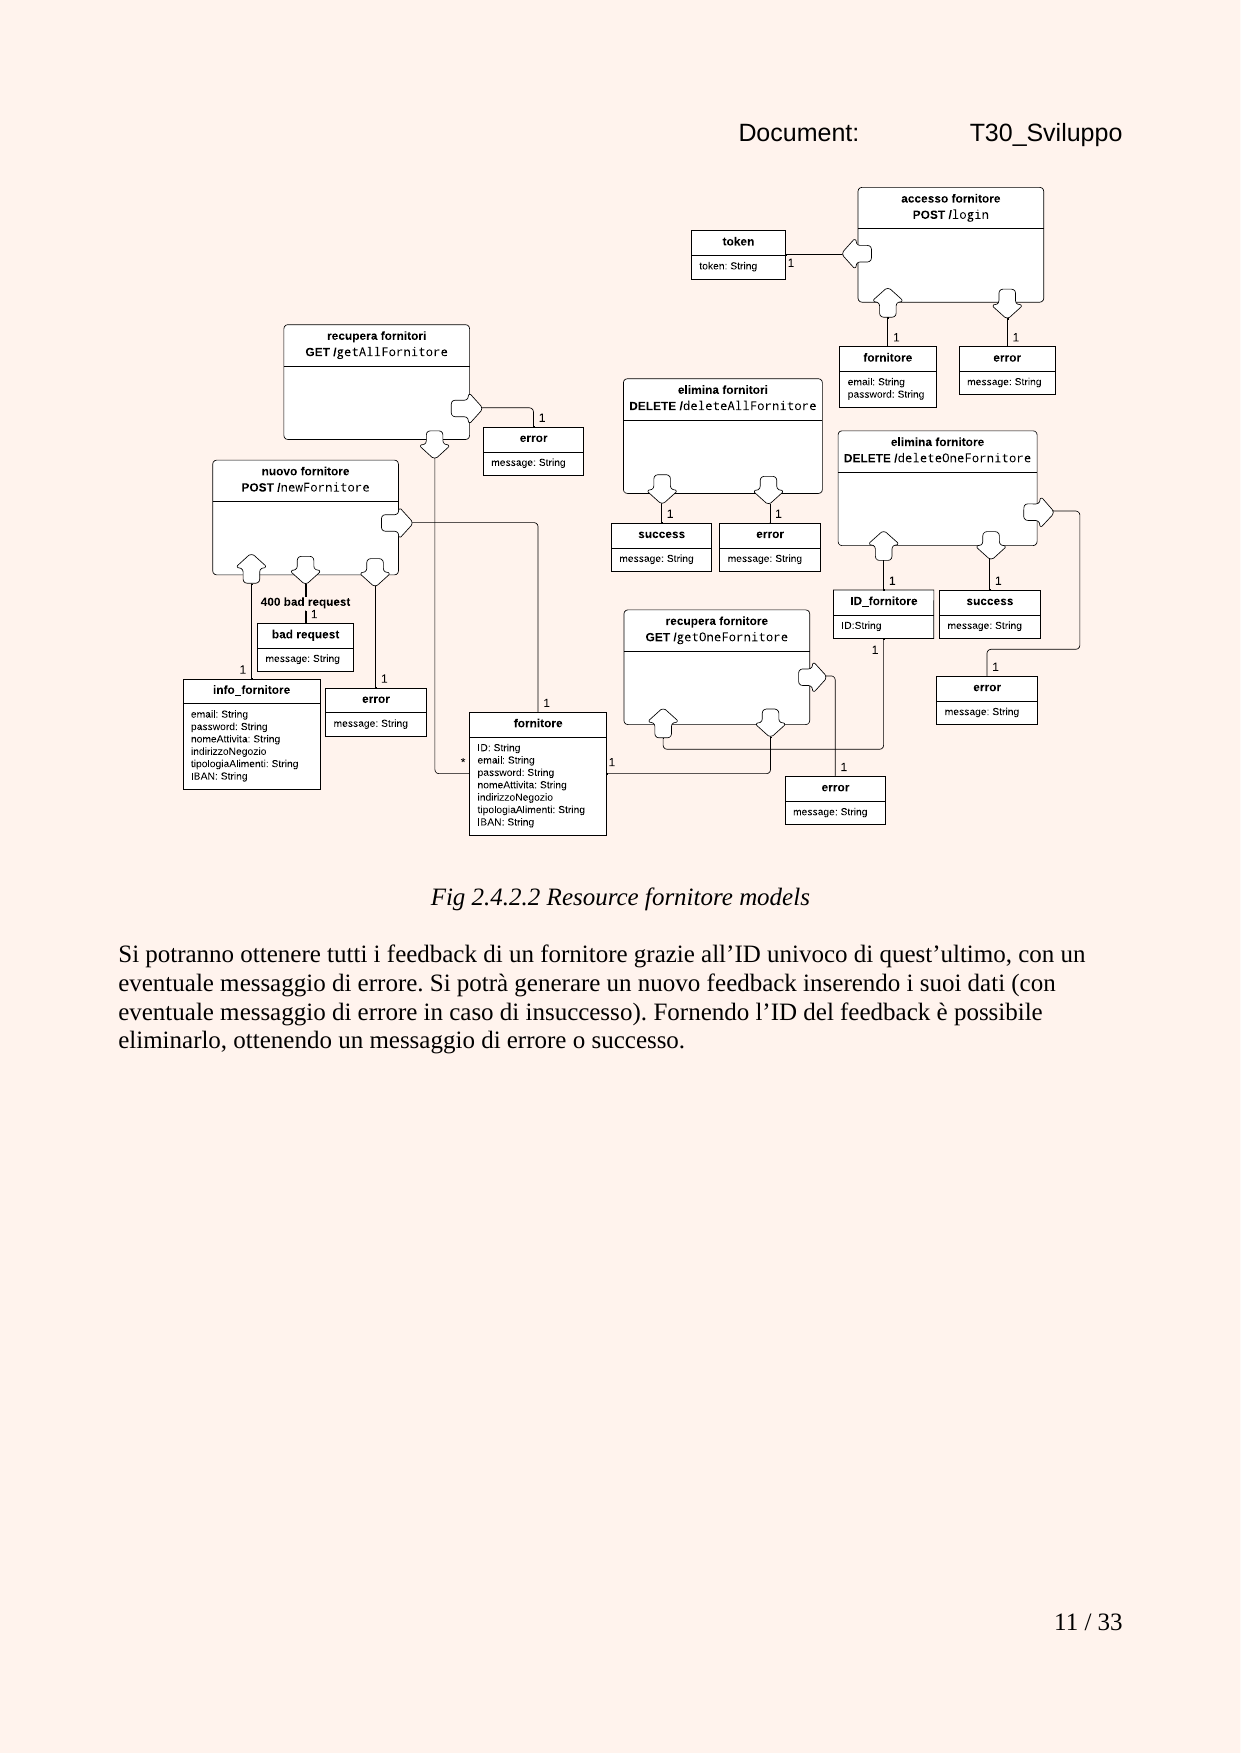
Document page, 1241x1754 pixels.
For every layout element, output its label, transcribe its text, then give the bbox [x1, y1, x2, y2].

text Si potranno ottenere tutti i feedback di un fornitore grazie all’ID univoco di quest’ultimo, con un eventuale messaggio di errore. Si potrà generare un nuovo feedback inserendo i suoi dati (con eventuale messaggio di errore in caso di insuccesso). Fornendo l’ID del feedback è possibile eliminarlo, ottenendo un messaggio di errore o successo. [118, 939, 1122, 1054]
text Fig 2.4.2.2 Resource fornitore models [118, 176, 1122, 910]
